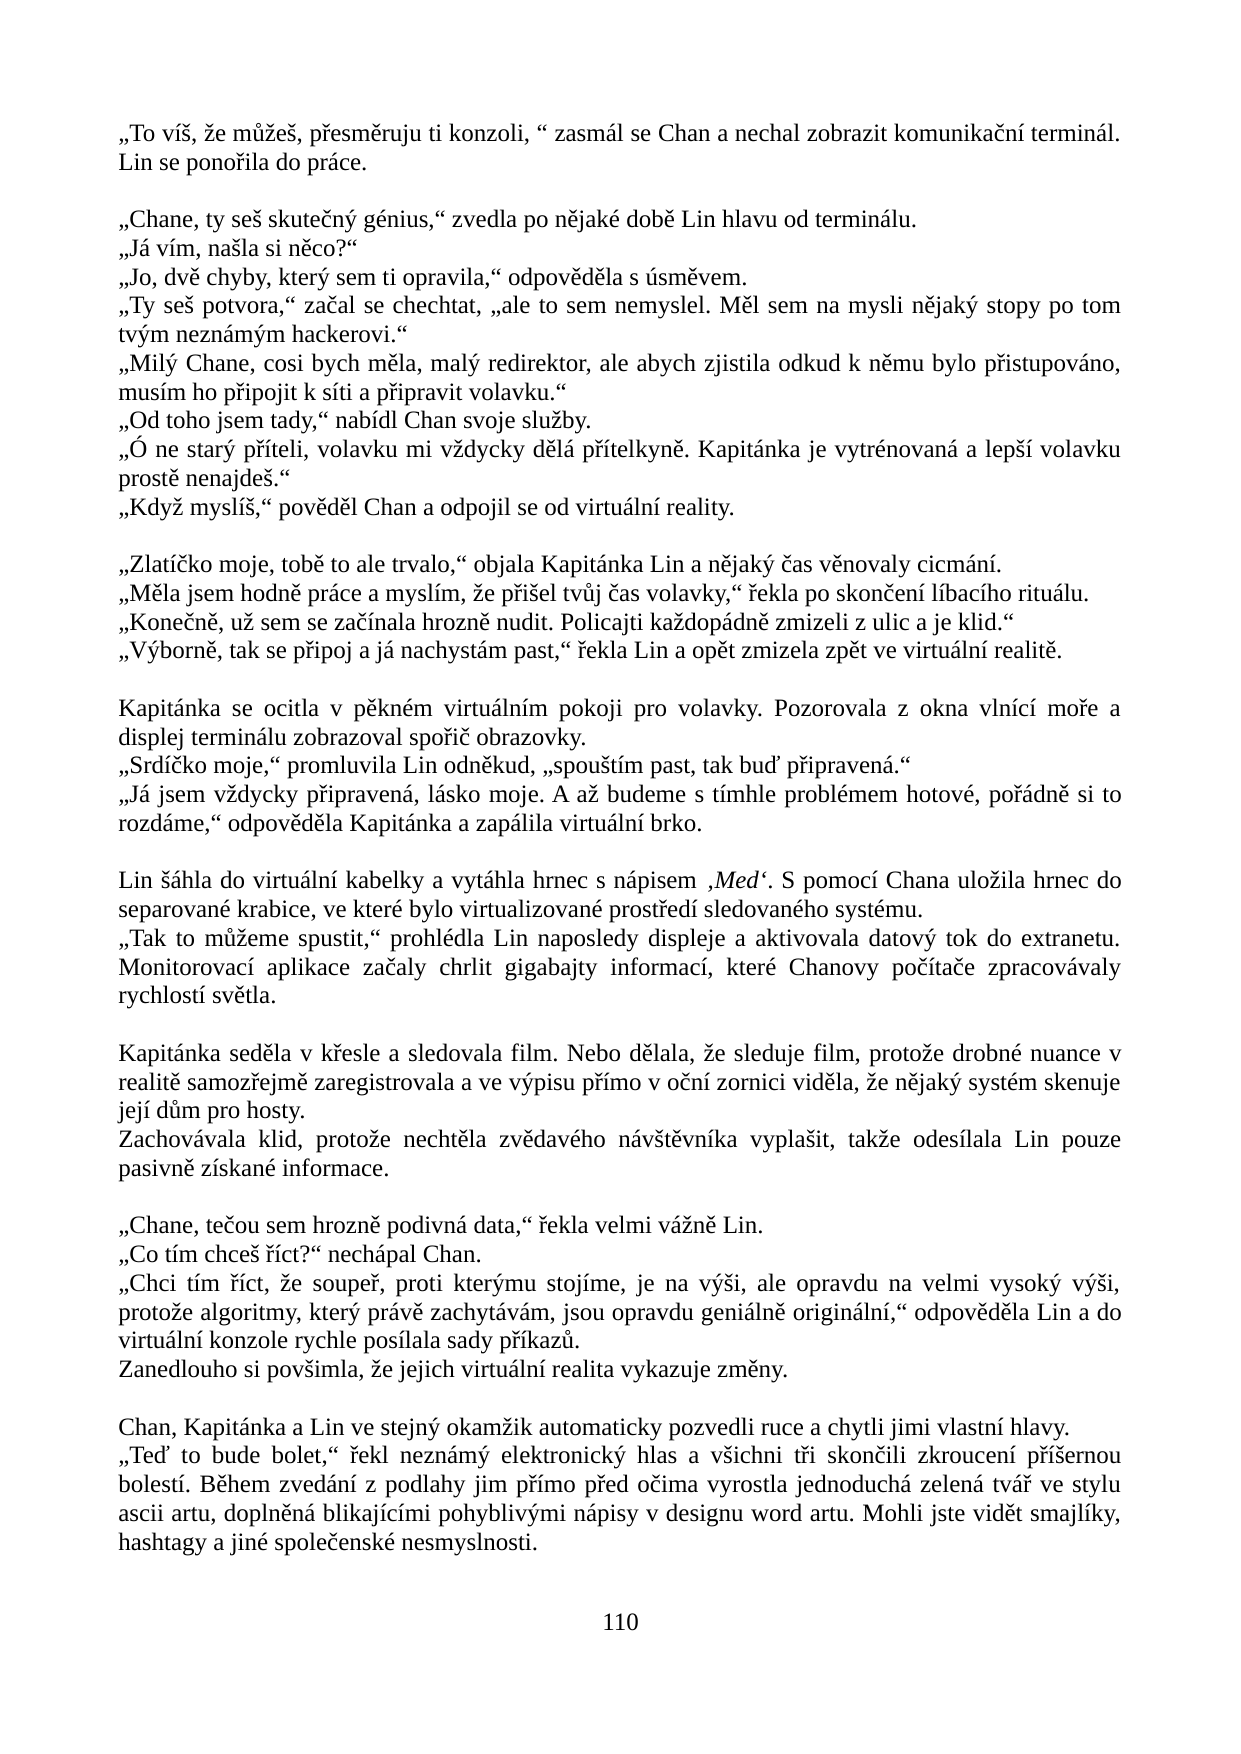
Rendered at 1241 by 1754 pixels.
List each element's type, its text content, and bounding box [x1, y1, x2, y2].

text „Zlatíčko moje, tobě to ale trvalo,“ objala Kapitánka Lin a nějaký čas věnovaly cicmání. [118, 549, 1122, 578]
text „Ty seš potvora,“ začal se chechtat, „ale to sem nemyslel. Měl sem na mysli nějaký stopy po tom tvým neznámým hackerovi.“ [118, 291, 1122, 348]
text „Chci tím říct, že soupeř, proti kterýmu stojíme, je na výši, ale opravdu na velmi vysoký výši, protože algoritmy, který právě zachytávám, jsou opravdu geniálně originální,“ odpověděla Lin a do virtuální konzole rychle posílala sady příkazů. [118, 1268, 1122, 1354]
text Lin šáhla do virtuální kabelky a vytáhla hrnec s nápisem ‚Med‘. S pomocí Chana uložila hrnec do separované krabice, ve které bylo virtualizované prostředí sledovaného systému. [118, 866, 1122, 923]
text „Teď to bude bolet,“ řekl neznámý elektronický hlas a všichni tři skončili zkroucení příšernou bolestí. Během zvedání z podlahy jim přímo před očima vyrostla jednoduchá zelená tvář ve stylu ascii artu, doplněná blikajícími pohyblivými nápisy v designu word artu. Mohli jste vidět smajlíky, hashtagy a jiné společenské nesmyslnosti. [118, 1441, 1122, 1556]
text „Milý Chane, cosi bych měla, malý redirektor, ale abych zjistila odkud k němu bylo přistupováno, musím ho připojit k síti a připravit volavku.“ [118, 348, 1122, 406]
text „Od toho jsem tady,“ nabídl Chan svoje služby. [118, 406, 1122, 434]
text Kapitánka seděla v křesle a sledovala film. Nebo dělala, že sleduje film, protože drobné nuance v realitě samozřejmě zaregistrovala a ve výpisu přímo v oční zornici viděla, že nějaký systém skenuje její dům pro hosty. [118, 1038, 1122, 1124]
text „To víš, že můžeš, přesměruju ti konzoli, “ zasmál se Chan a nechal zobrazit komunikační terminál. Lin se ponořila do práce. [118, 118, 1122, 176]
text „Tak to můžeme spustit,“ prohlédla Lin naposledy displeje a aktivovala datový tok do extranetu. Monitorovací aplikace začaly chrlit gigabajty informací, které Chanovy počítače zpracovávaly rychlostí světla. [118, 923, 1122, 1009]
text „Srdíčko moje,“ promluvila Lin odněkud, „spouštím past, tak buď připravená.“ [118, 751, 1122, 779]
text „Chane, tečou sem hrozně podivná data,“ řekla velmi vážně Lin. [118, 1211, 1122, 1239]
text „Konečně, už sem se začínala hrozně nudit. Policajti každopádně zmizeli z ulic a je klid.“ [118, 607, 1122, 636]
text Chan, Kapitánka a Lin ve stejný okamžik automaticky pozvedli ruce a chytli jimi vlastní hlavy. [118, 1412, 1122, 1441]
text „Já vím, našla si něco?“ [118, 233, 1122, 262]
text „Když myslíš,“ pověděl Chan a odpojil se od virtuální reality. [118, 492, 1122, 521]
text „Jo, dvě chyby, který sem ti opravila,“ odpověděla s úsměvem. [118, 262, 1122, 291]
text Zanedlouho si povšimla, že jejich virtuální realita vykazuje změny. [118, 1354, 1122, 1383]
text „Co tím chceš říct?“ nechápal Chan. [118, 1239, 1122, 1268]
text „Chane, ty seš skutečný génius,“ zvedla po nějaké době Lin hlavu od terminálu. [118, 204, 1122, 233]
text Kapitánka se ocitla v pěkném virtuálním pokoji pro volavky. Pozorovala z okna vlnící moře a displej terminálu zobrazoval spořič obrazovky. [118, 693, 1122, 751]
text „Ó ne starý příteli, volavku mi vždycky dělá přítelkyně. Kapitánka je vytrénovaná a lepší volavku prostě nenajdeš.“ [118, 434, 1122, 492]
text „Já jsem vždycky připravená, lásko moje. A až budeme s tímhle problémem hotové, pořádně si to rozdáme,“ odpověděla Kapitánka a zapálila virtuální brko. [118, 779, 1122, 837]
text „Měla jsem hodně práce a myslím, že přišel tvůj čas volavky,“ řekla po skončení líbacího rituálu. [118, 578, 1122, 607]
text Zachovávala klid, protože nechtěla zvědavého návštěvníka vyplašit, takže odesílala Lin pouze pasivně získané informace. [118, 1124, 1122, 1182]
text „Výborně, tak se připoj a já nachystám past,“ řekla Lin a opět zmizela zpět ve virtuální realitě. [118, 636, 1122, 664]
